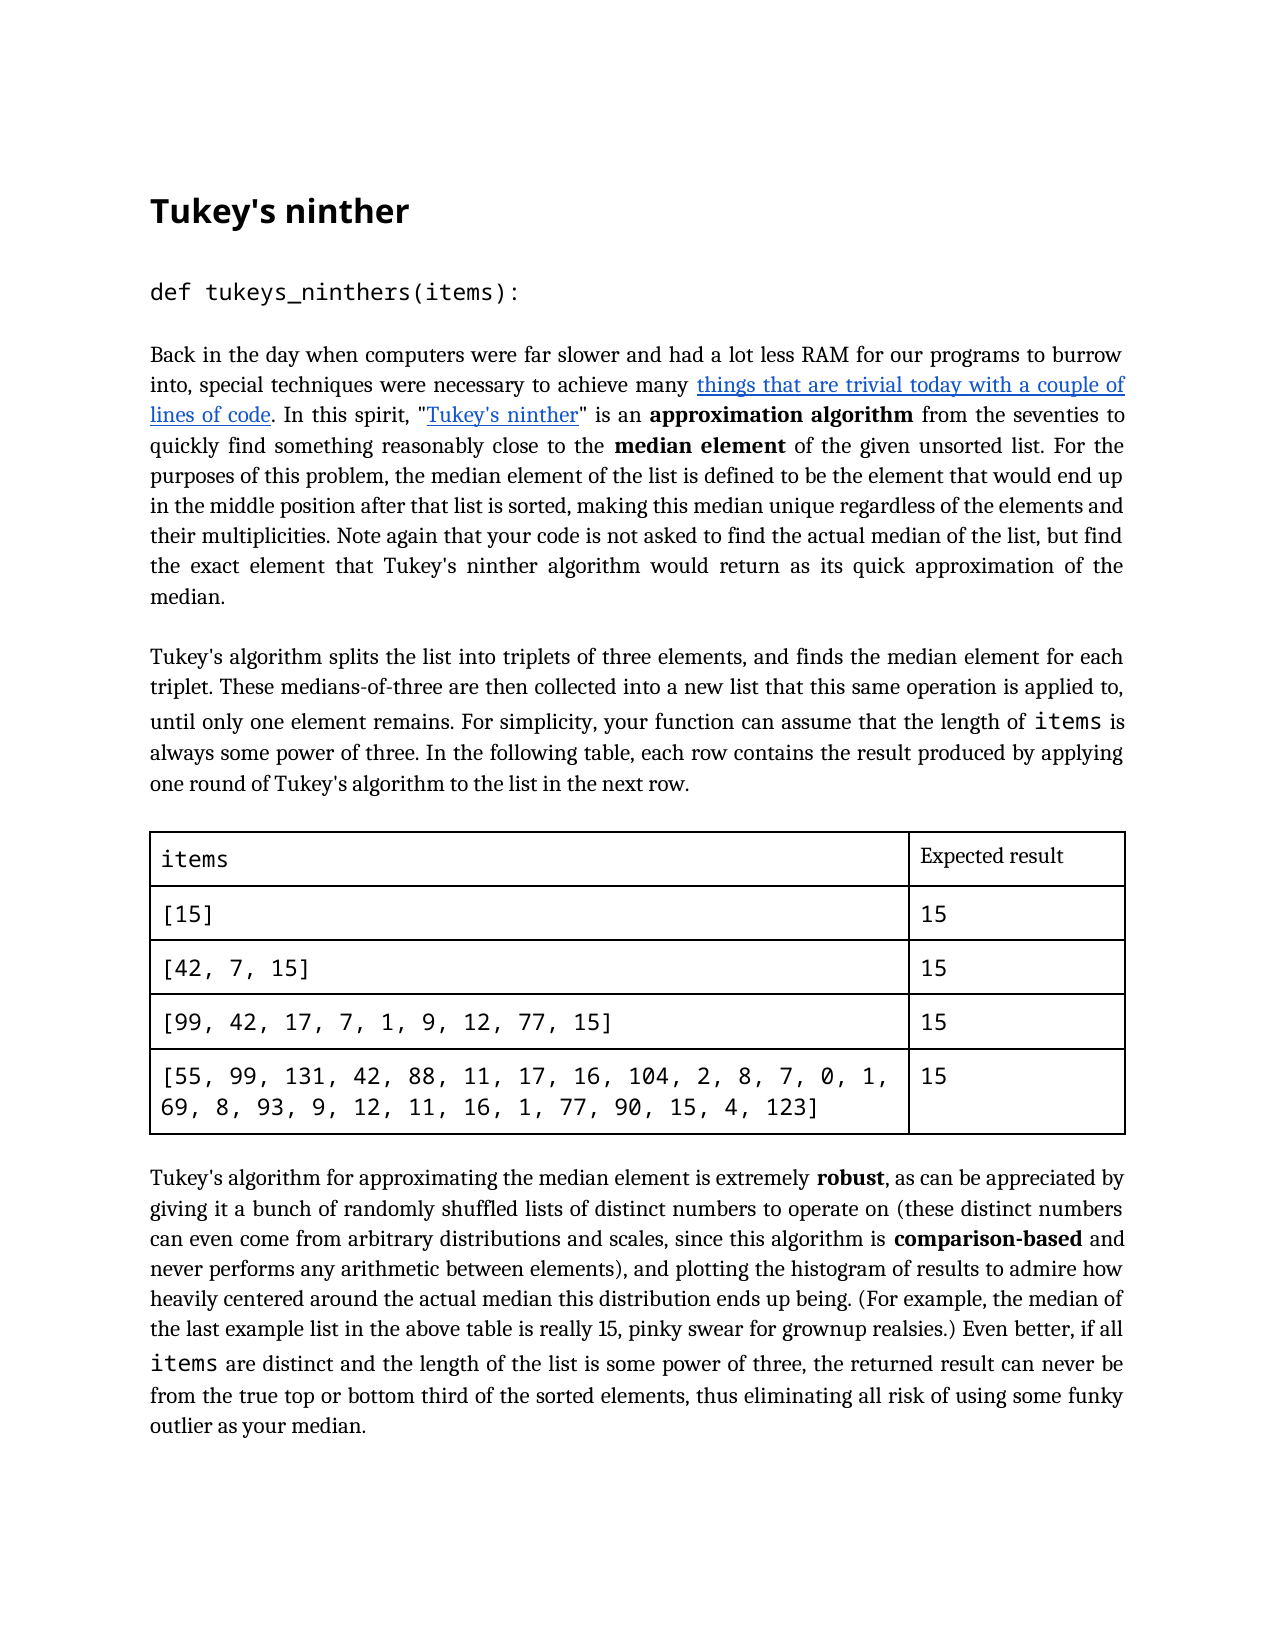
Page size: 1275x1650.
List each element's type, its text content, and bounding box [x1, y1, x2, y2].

table_cell [99, 42, 17, 7, 1, 9, 12, 77, 15] [151, 995, 908, 1047]
table_cell [55, 99, 131, 42, 88, 11, 17, 16, 104, 2, 8, 7, 0, 1, 69, 8, 93, 9, 12, 11, 16, 1, 77, 90, 15, 4, 123] [151, 1050, 908, 1133]
table_cell 15 [910, 941, 1124, 993]
table_cell [15] [151, 887, 908, 939]
table_cell 15 [910, 887, 1124, 939]
text Back in the day when computers were far slower and had a lot less RAM for our programs to burrow into, special techniques were necessary to achieve many things that are trivial today with a couple of lines of code. In this spirit, "Tukey's ninther" is an approximation algorithm from the seventies to quickly find something reasonably close to the median element of the given unsorted list. For the purposes of this problem, the median element of the list is defined to be the element that would end up in the middle position after that list is sorted, making this median unique regardless of the elements and their multiplicities. Note again that your code is not asked to find the actual median of the list, but find the exact element that Tukey's ninther algorithm would return as its quick approximation of the median. [150, 342, 1125, 610]
table_cell 15 [910, 995, 1124, 1047]
table_header items [151, 833, 908, 885]
text Tukey's algorithm for approximating the median element is extremely robust, as can be appreciated by giving it a bunch of randomly shuffled lists of distinct numbers to operate on (these distinct numbers can even come from arbitrary distributions and scales, since this algorithm is comparison-based and never performs any arithmetic between elements), and plotting the histogram of results to admire how heavily centered around the actual median this distribution ends up being. (For example, the median of the last example list in the above table is really 15, pinky swear for grownup realsies.) Even better, if all items are distinct and the length of the list is some power of three, the returned result can never be from the true top or bottom third of the sorted elements, thus eliminating all risk of using some funky outlier as your median. [150, 1165, 1125, 1439]
text def tukeys_ninthers(items): [150, 276, 1125, 307]
table_cell 15 [910, 1050, 1124, 1133]
text Tukey's algorithm splits the list into triplets of three elements, and finds the median element for each triplet. These medians-of-three are then collected into a new list that this same operation is applied to, until only one element remains. For simplicity, your function can assume that the length of items is always some power of three. In the following table, each row contains the result produced by applying one round of Tukey's algorithm to the list in the next row. [150, 644, 1125, 797]
subtitle Tukey's ninther [150, 187, 1125, 233]
table_cell [42, 7, 15] [151, 941, 908, 993]
table_header Expected result [910, 833, 1124, 885]
